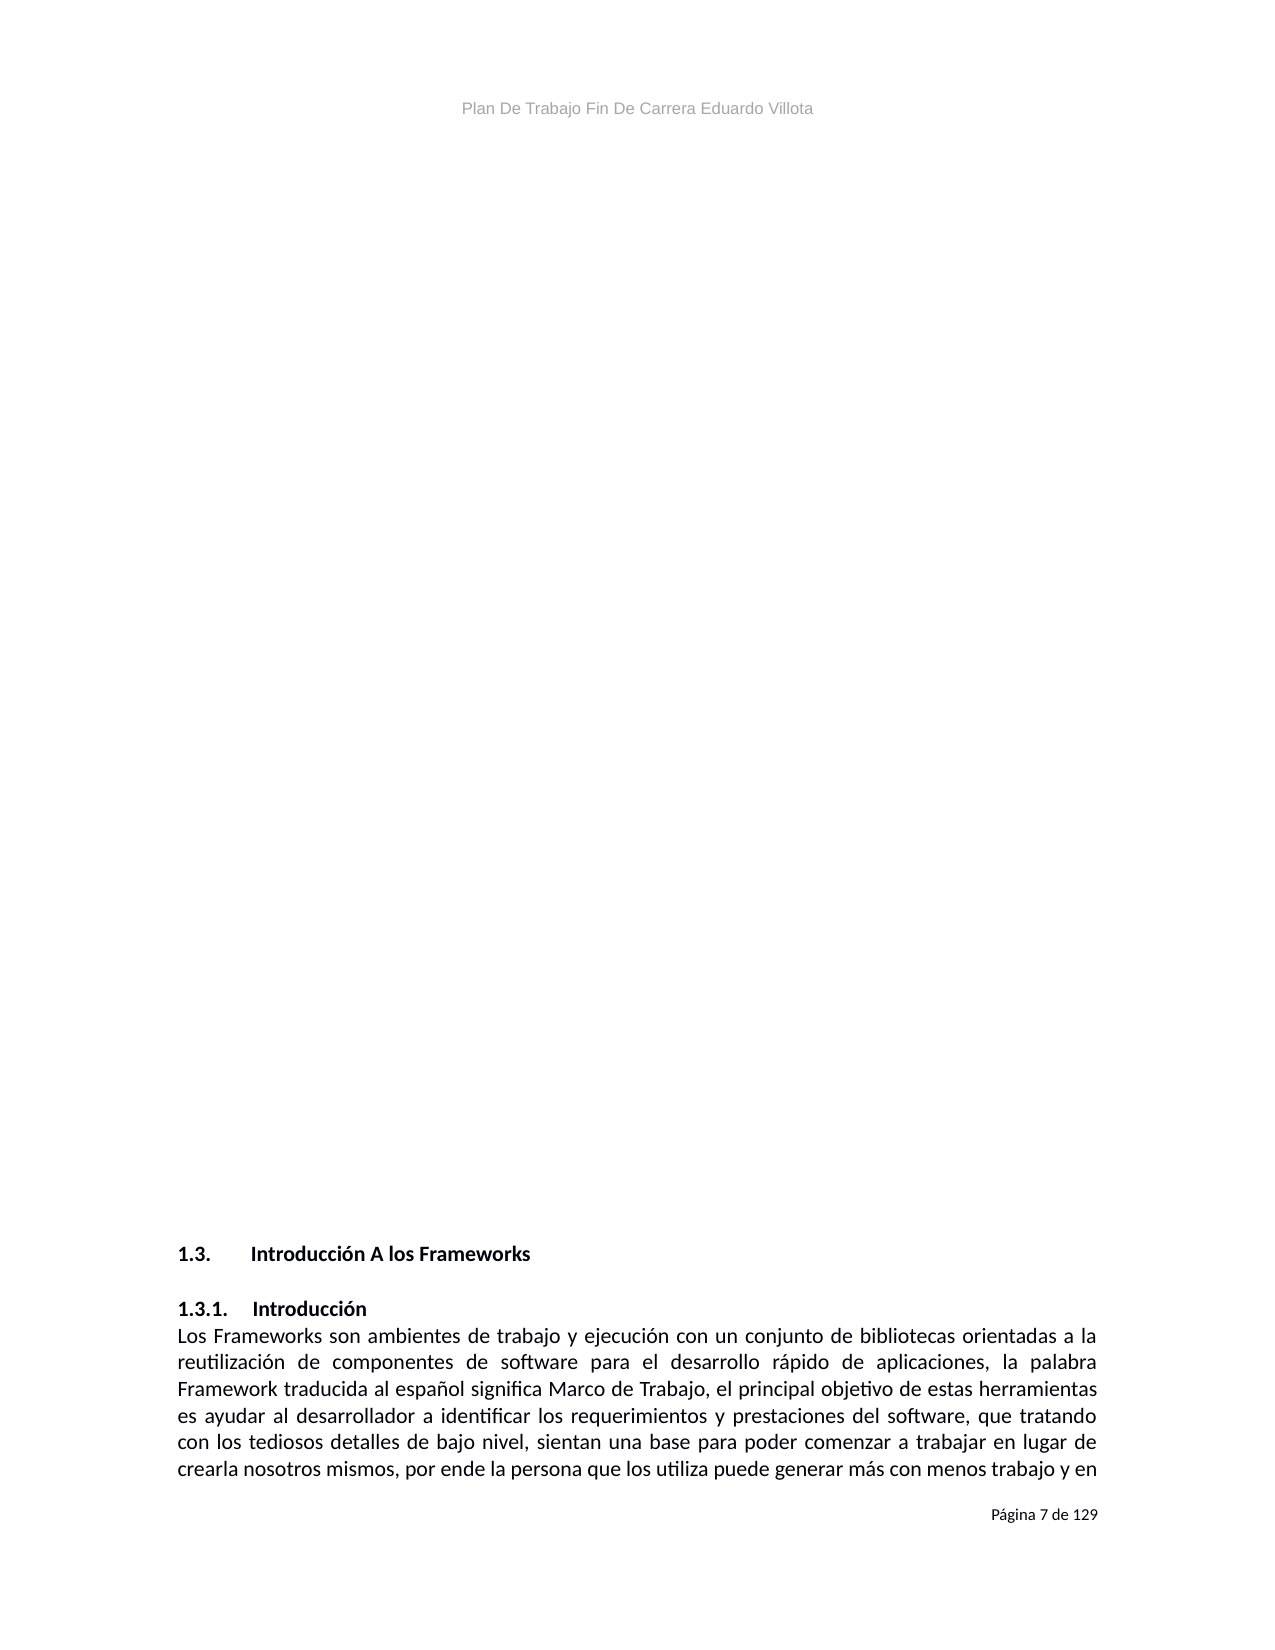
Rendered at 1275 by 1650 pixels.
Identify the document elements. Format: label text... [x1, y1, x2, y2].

list Introducción [177, 1295, 1098, 1322]
list Introducción A los Frameworks [177, 1240, 1098, 1267]
text Los Frameworks son ambientes de trabajo y ejecución con un conjunto de bibliotecas orientadas a la reutilización de componentes de software para el desarrollo rápido de aplicaciones, la palabra Framework traducida al español significa Marco de Trabajo, el principal objetivo de estas herramientas es ayudar al desarrollador a identificar los requerimientos y prestaciones del software, que tratando con los tediosos detalles de bajo nivel, sientan una base para poder comenzar a trabajar en lugar de crearla nosotros mismos, por ende la persona que los utiliza puede generar más con menos trabajo y en [177, 1322, 1098, 1482]
